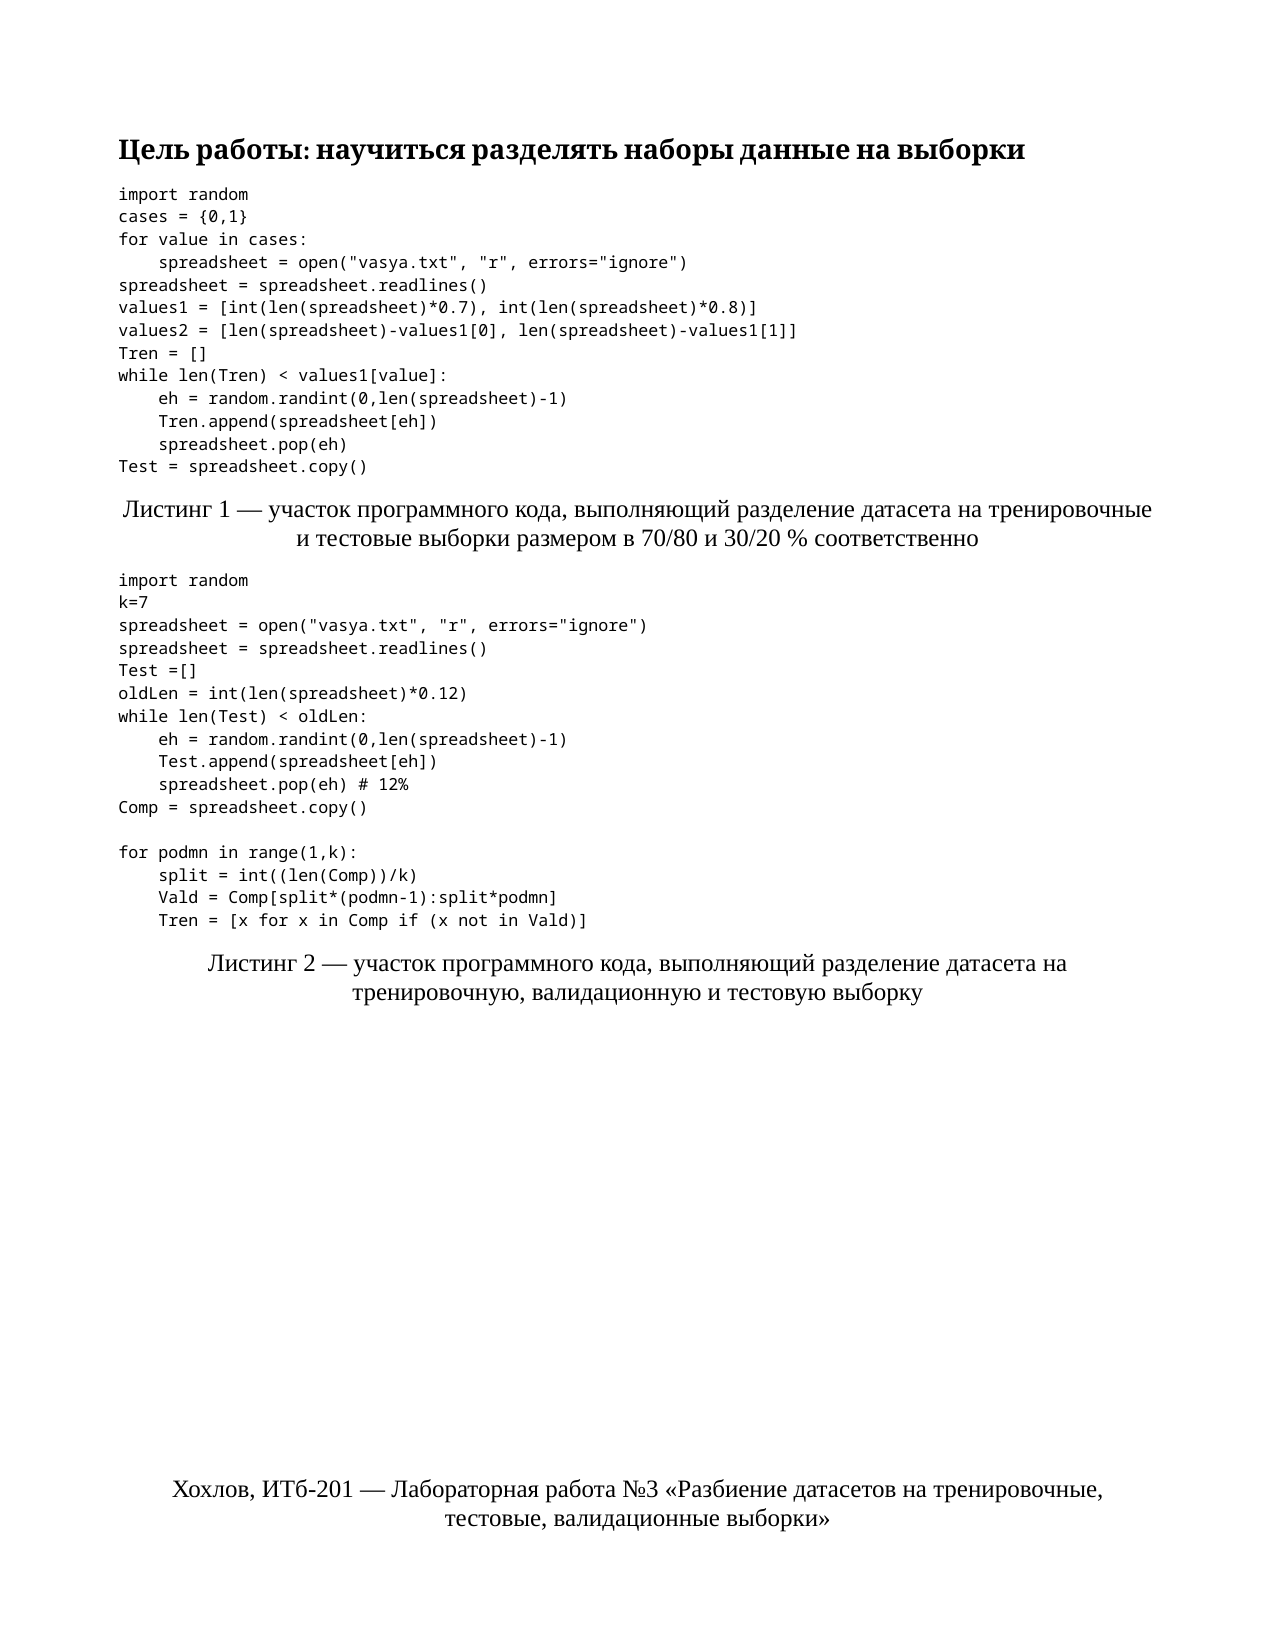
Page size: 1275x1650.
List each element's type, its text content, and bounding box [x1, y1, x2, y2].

text Листинг 1 — участок программного кода, выполняющий разделение датасета на тренировочные и тестовые выборки размером в 70/80 и 30/20 % соответственно [118, 494, 1157, 552]
text import random k=7 spreadsheet = open("vasya.txt", "r", errors="ignore") spreadsheet = spreadsheet.readlines() Test =[] oldLen = int(len(spreadsheet)*0.12) while len(Test) < oldLen: eh = random.randint(0,len(spreadsheet)-1) Test.append(spreadsheet[eh]) spreadsheet.pop(eh) # 12% Comp = spreadsheet.copy() for podmn in range(1,k): split = int((len(Comp))/k) Vald = Comp[split*(podmn-1):split*podmn] Tren = [x for x in Comp if (x not in Vald)] [118, 568, 1157, 932]
text import random cases = {0,1} for value in cases: spreadsheet = open("vasya.txt", "r", errors="ignore") spreadsheet = spreadsheet.readlines() values1 = [int(len(spreadsheet)*0.7), int(len(spreadsheet)*0.8)] values2 = [len(spreadsheet)-values1[0], len(spreadsheet)-values1[1]] Tren = [] while len(Tren) < values1[value]: eh = random.randint(0,len(spreadsheet)-1) Tren.append(spreadsheet[eh]) spreadsheet.pop(eh) Test = spreadsheet.copy() [118, 182, 1157, 478]
text Листинг 2 — участок программного кода, выполняющий разделение датасета на тренировочную, валидационную и тестовую выборку [118, 948, 1157, 1006]
subtitle Цель работы: научиться разделять наборы данные на выборки [118, 135, 1157, 166]
